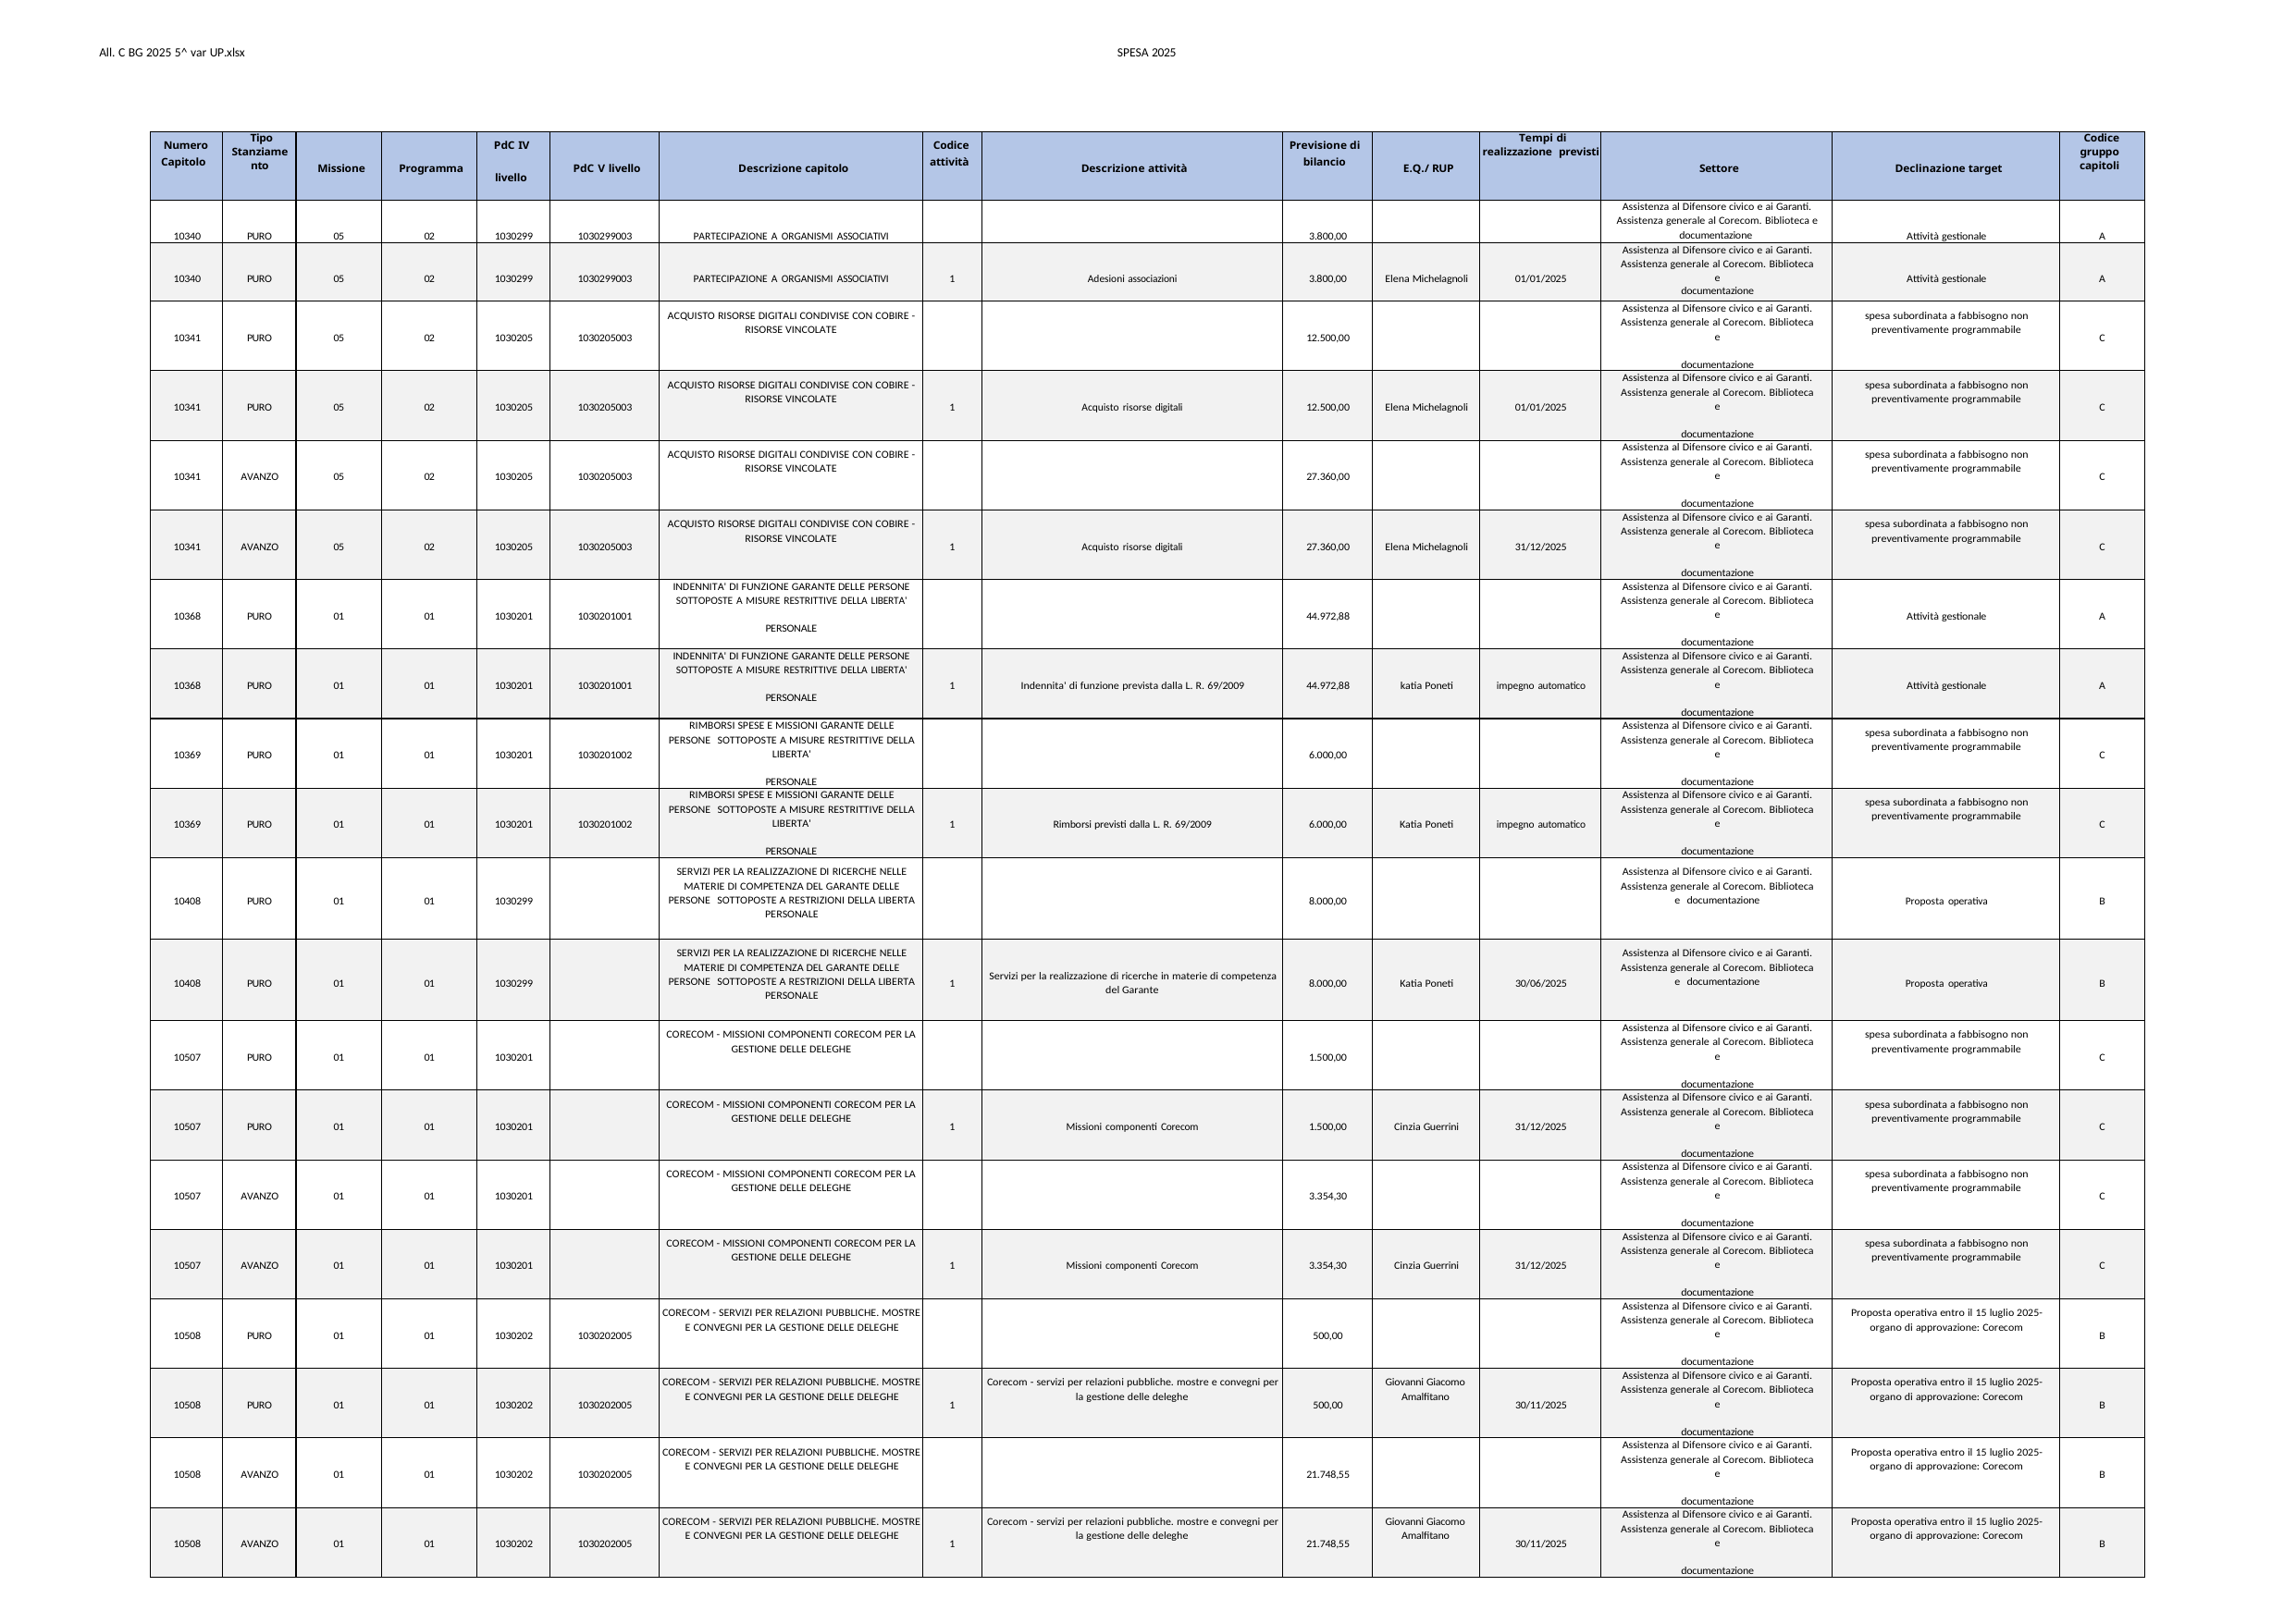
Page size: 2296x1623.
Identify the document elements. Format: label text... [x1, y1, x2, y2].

table_cell 01 [297, 649, 381, 718]
table_cell 05 [297, 371, 381, 440]
table_cell 01 [297, 1438, 381, 1506]
table_cell 44.972,88 [1283, 649, 1372, 718]
table_cell spesa subordinata a fabbisogno non preventivamente programmabile [1833, 719, 2059, 788]
table_cell 10508 [151, 1299, 222, 1368]
table_cell Adesioni associazioni [982, 243, 1282, 301]
table_cell [982, 1438, 1282, 1506]
table_cell spesa subordinata a fabbisogno non preventivamente programmabile [1833, 371, 2059, 440]
table_cell [982, 1021, 1282, 1089]
table_cell impegno automatico [1480, 789, 1600, 857]
table_cell PURO [223, 1299, 295, 1368]
table_cell Servizi per la realizzazione di ricerche in materie di competenza del Garante [982, 940, 1282, 1020]
table_cell 10507 [151, 1230, 222, 1298]
table_cell PARTECIPAZIONE A ORGANISMI ASSOCIATIVI [660, 243, 922, 301]
table_cell 1030299003 [550, 243, 659, 301]
table_cell 01 [382, 580, 476, 648]
table_cell [923, 1299, 981, 1368]
table_header PdC V livello [550, 132, 659, 200]
table_cell 1030202005 [550, 1369, 659, 1437]
table_cell AVANZO [223, 441, 295, 510]
table_cell Cinzia Guerrini [1373, 1090, 1479, 1159]
table_cell 27.360,00 [1283, 510, 1372, 579]
table_cell A [2060, 243, 2144, 301]
table_cell 10507 [151, 1161, 222, 1229]
table_cell 02 [382, 441, 476, 510]
table_cell 1030201 [477, 1161, 549, 1229]
table_cell INDENNITA' DI FUNZIONE GARANTE DELLE PERSONE SOTTOPOSTE A MISURE RESTRITTIVE DELLA LIBERTA' PERSONALE [660, 649, 922, 718]
table_cell PURO [223, 858, 295, 939]
table_cell 01 [297, 1230, 381, 1298]
table_cell 01 [382, 1438, 476, 1506]
table_cell Attività gestionale [1833, 580, 2059, 648]
table_cell 01 [297, 1299, 381, 1368]
table_cell 1030201 [477, 649, 549, 718]
table_cell Katia Poneti [1373, 789, 1479, 857]
table_cell 30/06/2025 [1480, 940, 1600, 1020]
table_cell [923, 441, 981, 510]
table_cell CORECOM - SERVIZI PER RELAZIONI PUBBLICHE. MOSTRE E CONVEGNI PER LA GESTIONE DELLE DELEGHE [660, 1438, 922, 1506]
table_cell [982, 1299, 1282, 1368]
table_cell 8.000,00 [1283, 858, 1372, 939]
table_cell 10368 [151, 649, 222, 718]
table_cell Assistenza al Difensore civico e ai Garanti. Assistenza generale al Corecom. Biblioteca e documentazione [1601, 649, 1832, 718]
table_cell Proposta operativa [1833, 940, 2059, 1020]
table_cell SERVIZI PER LA REALIZZAZIONE DI RICERCHE NELLE MATERIE DI COMPETENZA DEL GARANTE DELLE PERSONE SOTTOPOSTE A RESTRIZIONI DELLA LIBERTA PERSONALE [660, 858, 922, 939]
table_cell 1030201 [477, 580, 549, 648]
table_cell C [2060, 1021, 2144, 1089]
table_cell 3.354,30 [1283, 1230, 1372, 1298]
table_cell [923, 858, 981, 939]
table_cell CORECOM - MISSIONI COMPONENTI CORECOM PER LA GESTIONE DELLE DELEGHE [660, 1021, 922, 1089]
table_cell Assistenza al Difensore civico e ai Garanti. Assistenza generale al Corecom. Biblioteca e documentazione [1601, 858, 1832, 939]
table_cell 02 [382, 371, 476, 440]
table_cell 1030201001 [550, 580, 659, 648]
table_cell B [2060, 1369, 2144, 1437]
table_header Tipo Stanziame nto [223, 132, 295, 200]
table_cell 21.748,55 [1283, 1508, 1372, 1577]
table_cell Assistenza al Difensore civico e ai Garanti. Assistenza generale al Corecom. Biblioteca e documentazione [1601, 201, 1832, 242]
table_cell [1480, 1438, 1600, 1506]
table_cell C [2060, 719, 2144, 788]
table_cell 10508 [151, 1508, 222, 1577]
table_cell 01/01/2025 [1480, 371, 1600, 440]
table_cell B [2060, 1438, 2144, 1506]
table_cell 1 [923, 510, 981, 579]
table_cell Cinzia Guerrini [1373, 1230, 1479, 1298]
table_cell 10508 [151, 1369, 222, 1437]
table_header Previsione di bilancio [1283, 132, 1372, 200]
table_cell [1373, 1438, 1479, 1506]
table_cell AVANZO [223, 1438, 295, 1506]
table_cell PURO [223, 789, 295, 857]
table_cell [550, 1161, 659, 1229]
table_cell RIMBORSI SPESE E MISSIONI GARANTE DELLE PERSONE SOTTOPOSTE A MISURE RESTRITTIVE DELLA LIBERTA' PERSONALE [660, 789, 922, 857]
table_cell [1480, 1021, 1600, 1089]
table_cell 1030201002 [550, 719, 659, 788]
table_cell 1030205003 [550, 371, 659, 440]
table_cell 10340 [151, 201, 222, 242]
table_cell 05 [297, 301, 381, 370]
table_cell AVANZO [223, 510, 295, 579]
table_cell 1030299 [477, 243, 549, 301]
table_cell [1480, 301, 1600, 370]
table_cell Assistenza al Difensore civico e ai Garanti. Assistenza generale al Corecom. Biblioteca e documentazione [1601, 243, 1832, 301]
table_cell 01 [382, 1299, 476, 1368]
table_cell 1030202005 [550, 1299, 659, 1368]
table_cell 1030205003 [550, 441, 659, 510]
table_cell 8.000,00 [1283, 940, 1372, 1020]
table_cell B [2060, 940, 2144, 1020]
table_cell 1030201 [477, 1230, 549, 1298]
table_cell PURO [223, 1021, 295, 1089]
table_cell 1.500,00 [1283, 1090, 1372, 1159]
table_header Declinazione target [1833, 132, 2059, 200]
table_cell Attività gestionale [1833, 649, 2059, 718]
table_cell B [2060, 1299, 2144, 1368]
table_cell ACQUISTO RISORSE DIGITALI CONDIVISE CON COBIRE - RISORSE VINCOLATE [660, 301, 922, 370]
table_cell 10340 [151, 243, 222, 301]
table_cell Proposta operativa entro il 15 luglio 2025- organo di approvazione: Corecom [1833, 1508, 2059, 1577]
table_cell 05 [297, 510, 381, 579]
table_header Settore [1601, 132, 1832, 200]
table_cell 1030205003 [550, 510, 659, 579]
table_cell C [2060, 1161, 2144, 1229]
table_header Codice gruppo capitoli [2060, 132, 2144, 200]
table_cell SERVIZI PER LA REALIZZAZIONE DI RICERCHE NELLE MATERIE DI COMPETENZA DEL GARANTE DELLE PERSONE SOTTOPOSTE A RESTRIZIONI DELLA LIBERTA PERSONALE [660, 940, 922, 1020]
table_cell PURO [223, 719, 295, 788]
table_cell 1 [923, 1508, 981, 1577]
table_cell PURO [223, 1090, 295, 1159]
table_cell Assistenza al Difensore civico e ai Garanti. Assistenza generale al Corecom. Biblioteca e documentazione [1601, 719, 1832, 788]
table_cell Proposta operativa entro il 15 luglio 2025- organo di approvazione: Corecom [1833, 1438, 2059, 1506]
table_cell 01/01/2025 [1480, 243, 1600, 301]
table_cell 01 [297, 1508, 381, 1577]
table_cell 44.972,88 [1283, 580, 1372, 648]
table_cell [1373, 719, 1479, 788]
table_cell 1 [923, 371, 981, 440]
table_header Tempi di realizzazione previsti [1480, 132, 1600, 200]
table_cell [1373, 580, 1479, 648]
table_cell 05 [297, 201, 381, 242]
table_cell 01 [382, 789, 476, 857]
table_cell 10341 [151, 301, 222, 370]
table_cell 1030202 [477, 1508, 549, 1577]
table_cell Corecom - servizi per relazioni pubbliche. mostre e convegni per la gestione delle deleghe [982, 1508, 1282, 1577]
table_cell 01 [297, 940, 381, 1020]
table_cell C [2060, 510, 2144, 579]
table_cell Assistenza al Difensore civico e ai Garanti. Assistenza generale al Corecom. Biblioteca e documentazione [1601, 1021, 1832, 1089]
table_cell 05 [297, 441, 381, 510]
table_cell 10341 [151, 510, 222, 579]
table_cell ACQUISTO RISORSE DIGITALI CONDIVISE CON COBIRE - RISORSE VINCOLATE [660, 510, 922, 579]
table_cell Proposta operativa [1833, 858, 2059, 939]
table_cell 1 [923, 1230, 981, 1298]
table_cell Assistenza al Difensore civico e ai Garanti. Assistenza generale al Corecom. Biblioteca e documentazione [1601, 1438, 1832, 1506]
table_cell 1030299003 [550, 201, 659, 242]
table_cell ACQUISTO RISORSE DIGITALI CONDIVISE CON COBIRE - RISORSE VINCOLATE [660, 441, 922, 510]
table_cell 01 [297, 580, 381, 648]
table_cell 01 [297, 789, 381, 857]
table_cell Assistenza al Difensore civico e ai Garanti. Assistenza generale al Corecom. Biblioteca e documentazione [1601, 1299, 1832, 1368]
table_cell 01 [297, 1090, 381, 1159]
table_cell 6.000,00 [1283, 719, 1372, 788]
table_cell 01 [382, 1090, 476, 1159]
table_cell [982, 201, 1282, 242]
table_cell spesa subordinata a fabbisogno non preventivamente programmabile [1833, 1161, 2059, 1229]
table_cell 1030205 [477, 301, 549, 370]
table_cell [1373, 1161, 1479, 1229]
table_cell [982, 858, 1282, 939]
table_cell Assistenza al Difensore civico e ai Garanti. Assistenza generale al Corecom. Biblioteca e documentazione [1601, 789, 1832, 857]
table_cell [1373, 301, 1479, 370]
table_cell 21.748,55 [1283, 1438, 1372, 1506]
table_cell [1373, 1021, 1479, 1089]
table_cell 1030201002 [550, 789, 659, 857]
table_cell CORECOM - MISSIONI COMPONENTI CORECOM PER LA GESTIONE DELLE DELEGHE [660, 1230, 922, 1298]
table_cell 02 [382, 301, 476, 370]
table_cell C [2060, 371, 2144, 440]
table_cell Assistenza al Difensore civico e ai Garanti. Assistenza generale al Corecom. Biblioteca e documentazione [1601, 371, 1832, 440]
table_cell 1030205003 [550, 301, 659, 370]
table_cell 1030201 [477, 1090, 549, 1159]
table_cell PURO [223, 243, 295, 301]
table_cell A [2060, 201, 2144, 242]
table_cell Assistenza al Difensore civico e ai Garanti. Assistenza generale al Corecom. Biblioteca e documentazione [1601, 1161, 1832, 1229]
table_cell Attività gestionale [1833, 243, 2059, 301]
table_cell spesa subordinata a fabbisogno non preventivamente programmabile [1833, 1021, 2059, 1089]
table_cell [923, 301, 981, 370]
table_cell C [2060, 441, 2144, 510]
table_cell [923, 1161, 981, 1229]
table_cell 1030202 [477, 1369, 549, 1437]
table_cell RIMBORSI SPESE E MISSIONI GARANTE DELLE PERSONE SOTTOPOSTE A MISURE RESTRITTIVE DELLA LIBERTA' PERSONALE [660, 719, 922, 788]
table_cell Rimborsi previsti dalla L. R. 69/2009 [982, 789, 1282, 857]
table_cell [1480, 441, 1600, 510]
table_cell 10369 [151, 789, 222, 857]
table_cell [1373, 1299, 1479, 1368]
table_cell 01 [382, 1508, 476, 1577]
table_cell [1373, 858, 1479, 939]
table_cell [982, 301, 1282, 370]
table_cell 31/12/2025 [1480, 1090, 1600, 1159]
table_cell Assistenza al Difensore civico e ai Garanti. Assistenza generale al Corecom. Biblioteca e documentazione [1601, 1369, 1832, 1437]
table_cell 02 [382, 510, 476, 579]
table_header Missione [297, 132, 381, 200]
table_cell 01 [382, 1230, 476, 1298]
table_cell 10341 [151, 441, 222, 510]
table_cell [550, 1230, 659, 1298]
table_cell PURO [223, 201, 295, 242]
table_cell [1480, 858, 1600, 939]
table_cell [923, 1021, 981, 1089]
table_cell PURO [223, 940, 295, 1020]
table_cell 10368 [151, 580, 222, 648]
table_cell 6.000,00 [1283, 789, 1372, 857]
table_cell Acquisto risorse digitali [982, 371, 1282, 440]
table_cell [982, 580, 1282, 648]
table_cell 30/11/2025 [1480, 1508, 1600, 1577]
table_cell Assistenza al Difensore civico e ai Garanti. Assistenza generale al Corecom. Biblioteca e documentazione [1601, 510, 1832, 579]
table_cell 1030202 [477, 1438, 549, 1506]
table_cell PURO [223, 580, 295, 648]
table_cell 10508 [151, 1438, 222, 1506]
table_cell C [2060, 1090, 2144, 1159]
table_cell [1480, 201, 1600, 242]
table_cell Katia Poneti [1373, 940, 1479, 1020]
table_cell 01 [297, 719, 381, 788]
table_cell 1030202 [477, 1299, 549, 1368]
table_cell 1030299 [477, 201, 549, 242]
table_cell Elena Michelagnoli [1373, 243, 1479, 301]
table_cell Proposta operativa entro il 15 luglio 2025- organo di approvazione: Corecom [1833, 1299, 2059, 1368]
table_cell Elena Michelagnoli [1373, 510, 1479, 579]
table_cell 01 [297, 1369, 381, 1437]
table_header Numero Capitolo [151, 132, 222, 200]
table_cell 3.800,00 [1283, 243, 1372, 301]
table_cell [550, 940, 659, 1020]
table_cell 10408 [151, 940, 222, 1020]
table_cell CORECOM - SERVIZI PER RELAZIONI PUBBLICHE. MOSTRE E CONVEGNI PER LA GESTIONE DELLE DELEGHE [660, 1369, 922, 1437]
table_cell 01 [297, 1021, 381, 1089]
table_cell [923, 1438, 981, 1506]
table_cell 27.360,00 [1283, 441, 1372, 510]
table_cell 02 [382, 243, 476, 301]
table_cell 1030205 [477, 371, 549, 440]
table_cell 500,00 [1283, 1299, 1372, 1368]
table_header Descrizione capitolo [660, 132, 922, 200]
table_cell ACQUISTO RISORSE DIGITALI CONDIVISE CON COBIRE - RISORSE VINCOLATE [660, 371, 922, 440]
table_cell [550, 858, 659, 939]
table_cell 02 [382, 201, 476, 242]
table_cell 10408 [151, 858, 222, 939]
table_cell 01 [297, 858, 381, 939]
table_cell A [2060, 580, 2144, 648]
table_cell PARTECIPAZIONE A ORGANISMI ASSOCIATIVI [660, 201, 922, 242]
table_header PdC IV livello [477, 132, 549, 200]
table_cell Missioni componenti Corecom [982, 1090, 1282, 1159]
table_cell Elena Michelagnoli [1373, 371, 1479, 440]
table_cell 1030299 [477, 940, 549, 1020]
table_cell 3.354,30 [1283, 1161, 1372, 1229]
table_cell 31/12/2025 [1480, 510, 1600, 579]
table_cell 01 [297, 1161, 381, 1229]
table_cell 30/11/2025 [1480, 1369, 1600, 1437]
table_cell Acquisto risorse digitali [982, 510, 1282, 579]
table_cell B [2060, 858, 2144, 939]
table_cell 1030299 [477, 858, 549, 939]
table_cell C [2060, 301, 2144, 370]
table_cell [550, 1021, 659, 1089]
table_cell 1 [923, 1369, 981, 1437]
table_cell CORECOM - SERVIZI PER RELAZIONI PUBBLICHE. MOSTRE E CONVEGNI PER LA GESTIONE DELLE DELEGHE [660, 1299, 922, 1368]
table_cell 31/12/2025 [1480, 1230, 1600, 1298]
table_cell PURO [223, 649, 295, 718]
table_cell [923, 201, 981, 242]
table_cell 1030201 [477, 1021, 549, 1089]
table_cell 01 [382, 1369, 476, 1437]
table_cell [982, 1161, 1282, 1229]
table_cell [1480, 1299, 1600, 1368]
table_cell 1030201001 [550, 649, 659, 718]
table_cell 12.500,00 [1283, 371, 1372, 440]
table_cell 3.800,00 [1283, 201, 1372, 242]
table_cell Giovanni Giacomo Amalfitano [1373, 1508, 1479, 1577]
table_cell Indennita' di funzione prevista dalla L. R. 69/2009 [982, 649, 1282, 718]
table_cell 01 [382, 719, 476, 788]
table_cell Corecom - servizi per relazioni pubbliche. mostre e convegni per la gestione delle deleghe [982, 1369, 1282, 1437]
table_cell 10369 [151, 719, 222, 788]
table_cell 01 [382, 1021, 476, 1089]
table_cell katia Poneti [1373, 649, 1479, 718]
table_cell 1030202005 [550, 1508, 659, 1577]
table_cell Assistenza al Difensore civico e ai Garanti. Assistenza generale al Corecom. Biblioteca e documentazione [1601, 940, 1832, 1020]
table_cell 1030201 [477, 789, 549, 857]
table_cell Assistenza al Difensore civico e ai Garanti. Assistenza generale al Corecom. Biblioteca e documentazione [1601, 580, 1832, 648]
table_cell 10341 [151, 371, 222, 440]
table_cell [1480, 580, 1600, 648]
table_cell spesa subordinata a fabbisogno non preventivamente programmabile [1833, 441, 2059, 510]
table_cell 1 [923, 1090, 981, 1159]
table_cell CORECOM - SERVIZI PER RELAZIONI PUBBLICHE. MOSTRE E CONVEGNI PER LA GESTIONE DELLE DELEGHE [660, 1508, 922, 1577]
table_cell 1030202005 [550, 1438, 659, 1506]
table_cell Assistenza al Difensore civico e ai Garanti. Assistenza generale al Corecom. Biblioteca e documentazione [1601, 1090, 1832, 1159]
table_cell 10507 [151, 1021, 222, 1089]
table_cell 10507 [151, 1090, 222, 1159]
table_cell CORECOM - MISSIONI COMPONENTI CORECOM PER LA GESTIONE DELLE DELEGHE [660, 1090, 922, 1159]
table_cell 1 [923, 243, 981, 301]
table_cell spesa subordinata a fabbisogno non preventivamente programmabile [1833, 510, 2059, 579]
table_cell 1 [923, 649, 981, 718]
table_cell 1 [923, 940, 981, 1020]
table_cell [1373, 441, 1479, 510]
table_cell [923, 719, 981, 788]
table_cell PURO [223, 301, 295, 370]
table_cell 01 [382, 940, 476, 1020]
table_cell [923, 580, 981, 648]
table_cell Attività gestionale [1833, 201, 2059, 242]
table_cell 1030201 [477, 719, 549, 788]
table_cell Assistenza al Difensore civico e ai Garanti. Assistenza generale al Corecom. Biblioteca e documentazione [1601, 1230, 1832, 1298]
table_cell PURO [223, 1369, 295, 1437]
table_cell C [2060, 789, 2144, 857]
table_cell spesa subordinata a fabbisogno non preventivamente programmabile [1833, 1230, 2059, 1298]
table_cell Assistenza al Difensore civico e ai Garanti. Assistenza generale al Corecom. Biblioteca e documentazione [1601, 1508, 1832, 1577]
table_cell Giovanni Giacomo Amalfitano [1373, 1369, 1479, 1437]
table_cell Assistenza al Difensore civico e ai Garanti. Assistenza generale al Corecom. Biblioteca e documentazione [1601, 301, 1832, 370]
table_cell CORECOM - MISSIONI COMPONENTI CORECOM PER LA GESTIONE DELLE DELEGHE [660, 1161, 922, 1229]
table_header Codice attività [923, 132, 981, 200]
table_cell impegno automatico [1480, 649, 1600, 718]
table_cell A [2060, 649, 2144, 718]
table_cell PURO [223, 371, 295, 440]
table_cell spesa subordinata a fabbisogno non preventivamente programmabile [1833, 1090, 2059, 1159]
table_cell AVANZO [223, 1230, 295, 1298]
table_cell 01 [382, 1161, 476, 1229]
table_cell B [2060, 1508, 2144, 1577]
table_cell Missioni componenti Corecom [982, 1230, 1282, 1298]
table_cell 01 [382, 858, 476, 939]
table_cell 500,00 [1283, 1369, 1372, 1437]
table_cell AVANZO [223, 1508, 295, 1577]
table_header Descrizione attività [982, 132, 1282, 200]
table_cell Proposta operativa entro il 15 luglio 2025- organo di approvazione: Corecom [1833, 1369, 2059, 1437]
table_cell 1030205 [477, 441, 549, 510]
table_cell 01 [382, 649, 476, 718]
table_cell AVANZO [223, 1161, 295, 1229]
table_cell 1030205 [477, 510, 549, 579]
table_cell [1480, 719, 1600, 788]
table_cell [982, 441, 1282, 510]
table_cell [1373, 201, 1479, 242]
table_cell [982, 719, 1282, 788]
table_cell [550, 1090, 659, 1159]
table_cell INDENNITA' DI FUNZIONE GARANTE DELLE PERSONE SOTTOPOSTE A MISURE RESTRITTIVE DELLA LIBERTA' PERSONALE [660, 580, 922, 648]
table_cell C [2060, 1230, 2144, 1298]
table_cell spesa subordinata a fabbisogno non preventivamente programmabile [1833, 789, 2059, 857]
table_cell 1.500,00 [1283, 1021, 1372, 1089]
table_cell 1 [923, 789, 981, 857]
table_cell 12.500,00 [1283, 301, 1372, 370]
table_cell spesa subordinata a fabbisogno non preventivamente programmabile [1833, 301, 2059, 370]
table_header Programma [382, 132, 476, 200]
table_cell 05 [297, 243, 381, 301]
table_header E.Q./ RUP [1373, 132, 1479, 200]
table_cell [1480, 1161, 1600, 1229]
table_cell Assistenza al Difensore civico e ai Garanti. Assistenza generale al Corecom. Biblioteca e documentazione [1601, 441, 1832, 510]
